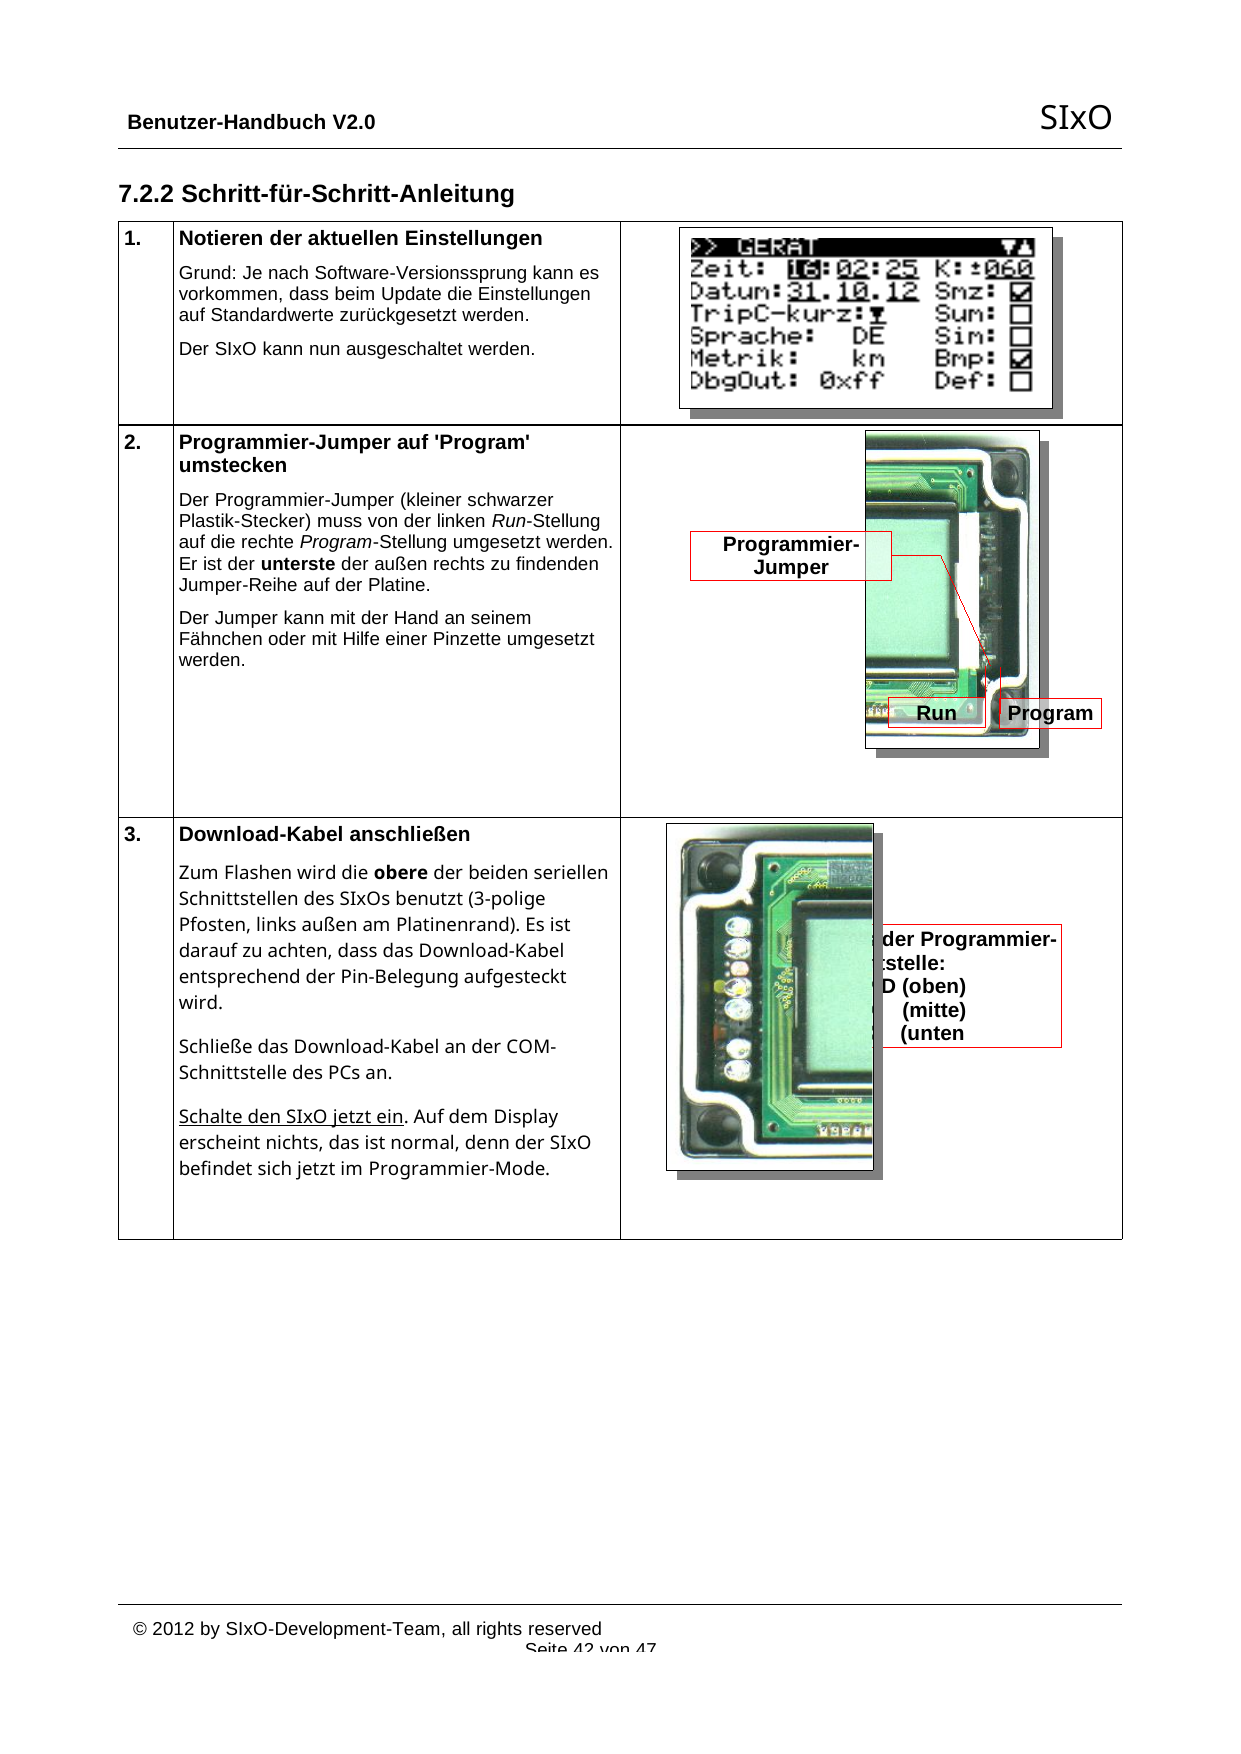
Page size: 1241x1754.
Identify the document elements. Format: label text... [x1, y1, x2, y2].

table_cell [621, 748, 1122, 817]
table_cell - [1049, 699, 1101, 728]
table_cell 2. [119, 426, 173, 817]
table_cell [621, 818, 1122, 1169]
picture [866, 431, 1039, 748]
table_header [621, 222, 1122, 424]
table_cell [621, 1170, 1122, 1239]
subtitle Schritt-für-Schritt-Anleitung [118, 180, 1122, 208]
table_cell - [691, 532, 865, 580]
table_cell Download-Kabel anschließen Zum Flashen wird die obere der beiden seriellen Schnittstellen des SIxOs benutzt (3-polige Pfosten, links außen am Platinenrand). Es ist darauf zu achten, dass das Download-Kabel entsprechend der Pin-Belegung aufgesteckt wird. Schließe das Download-Kabel an der COM-Schnittstelle des PCs an. Schalte den SIxO jetzt ein. Auf dem Display erscheint nichts, das ist normal, denn der SIxO befindet sich jetzt im Programmier-Mode. [174, 818, 620, 1239]
table_cell [621, 426, 1122, 747]
picture [667, 824, 873, 1170]
table_cell - [883, 925, 1061, 1047]
table_header 1. [119, 222, 173, 424]
table_cell 3. [119, 818, 173, 1239]
table_cell Programmier-Jumper auf 'Program' umstecken Der Programmier-Jumper (kleiner schwarzer Plastik-Stecker) muss von der linken Run-Stellung auf die rechte Program-Stellung umgesetzt werden. Er ist der unterste der außen rechts zu findenden Jumper-Reihe auf der Platine. Der Jumper kann mit der Hand an seinem Fähnchen oder mit Hilfe einer Pinzette umgesetzt werden. [174, 426, 620, 817]
table_header Notieren der aktuellen Einstellungen Grund: Je nach Software-Versionssprung kann es vorkommen, dass beim Update die Einstellungen auf Standardwerte zurückgesetzt werden. Der SIxO kann nun ausgeschaltet werden. [174, 222, 620, 424]
table_cell - [885, 981, 892, 991]
picture [691, 238, 1041, 397]
